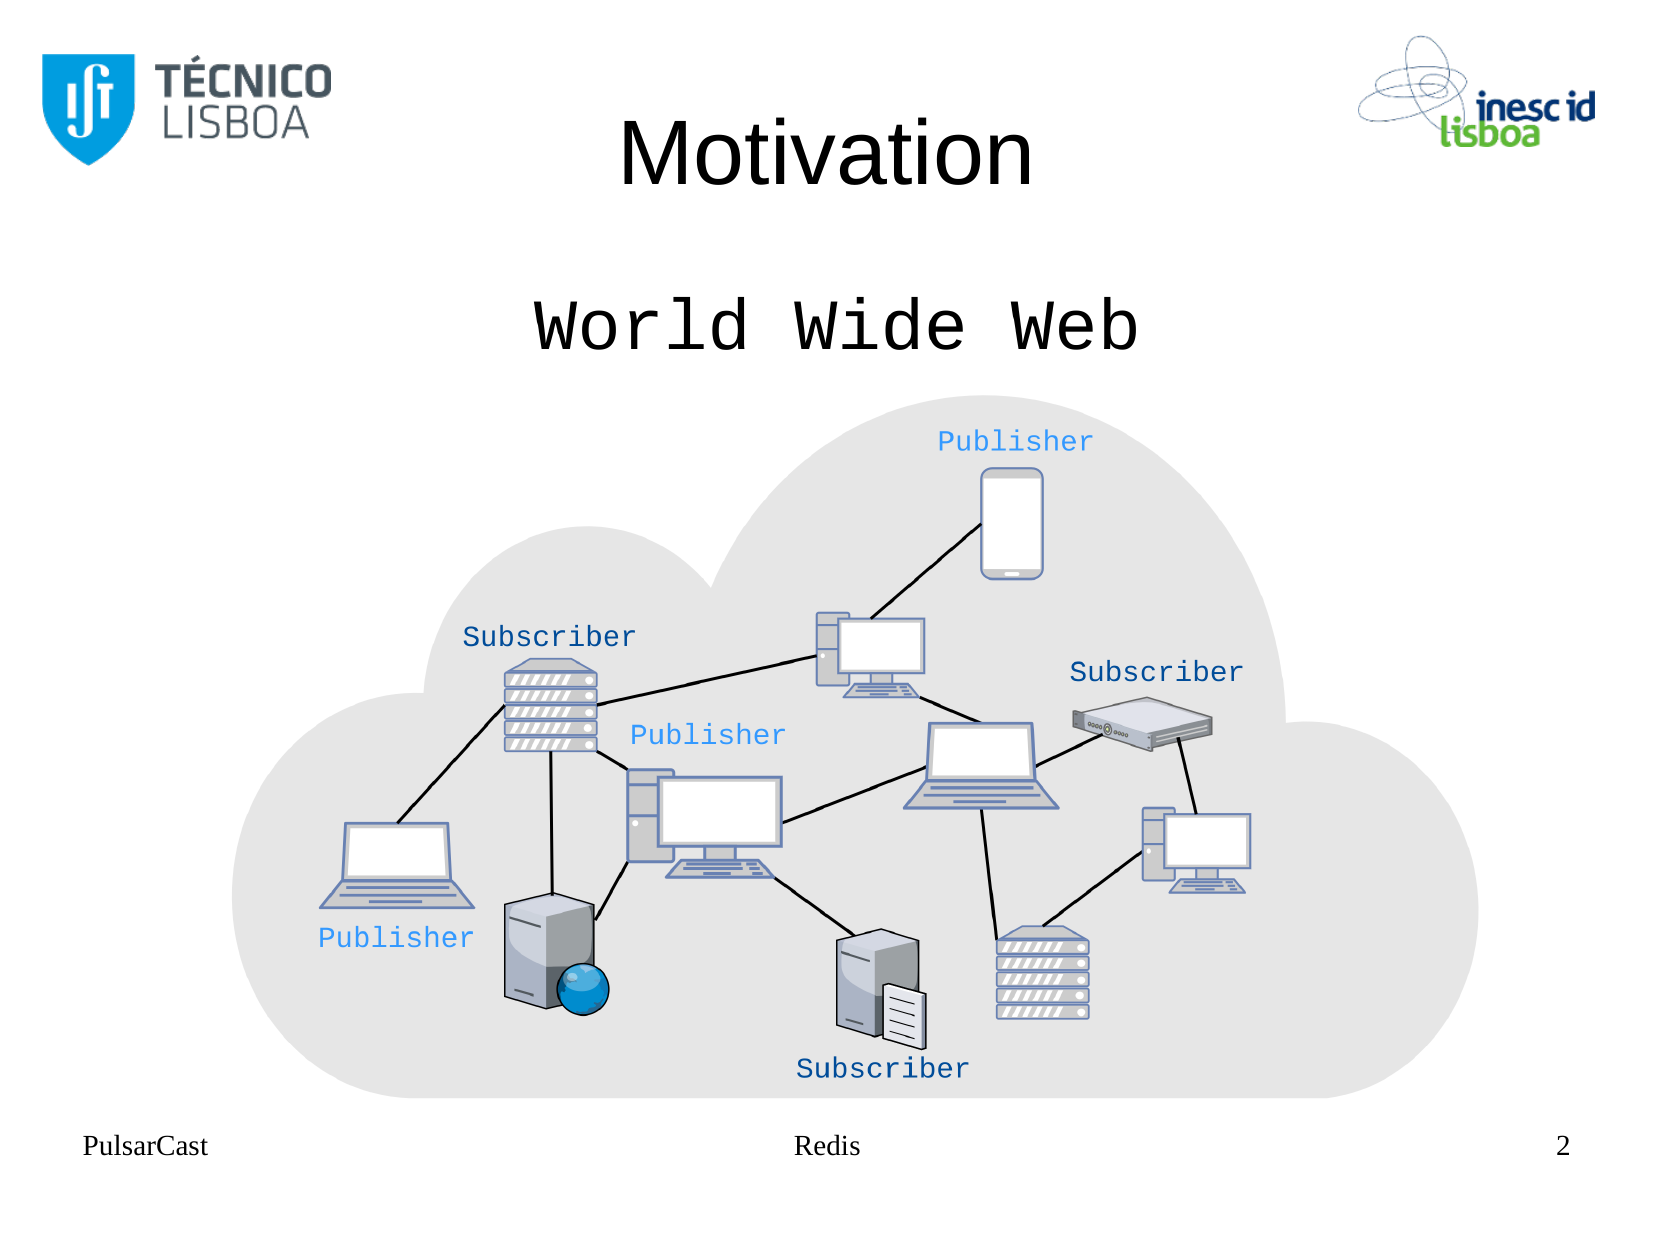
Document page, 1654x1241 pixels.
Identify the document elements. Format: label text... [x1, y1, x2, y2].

picture [1358, 35, 1595, 147]
picture [97, 83, 113, 118]
title Motivation [82, 49, 1571, 257]
picture [68, 64, 108, 138]
picture [42, 54, 331, 167]
picture [227, 289, 1489, 1099]
picture [68, 83, 76, 118]
